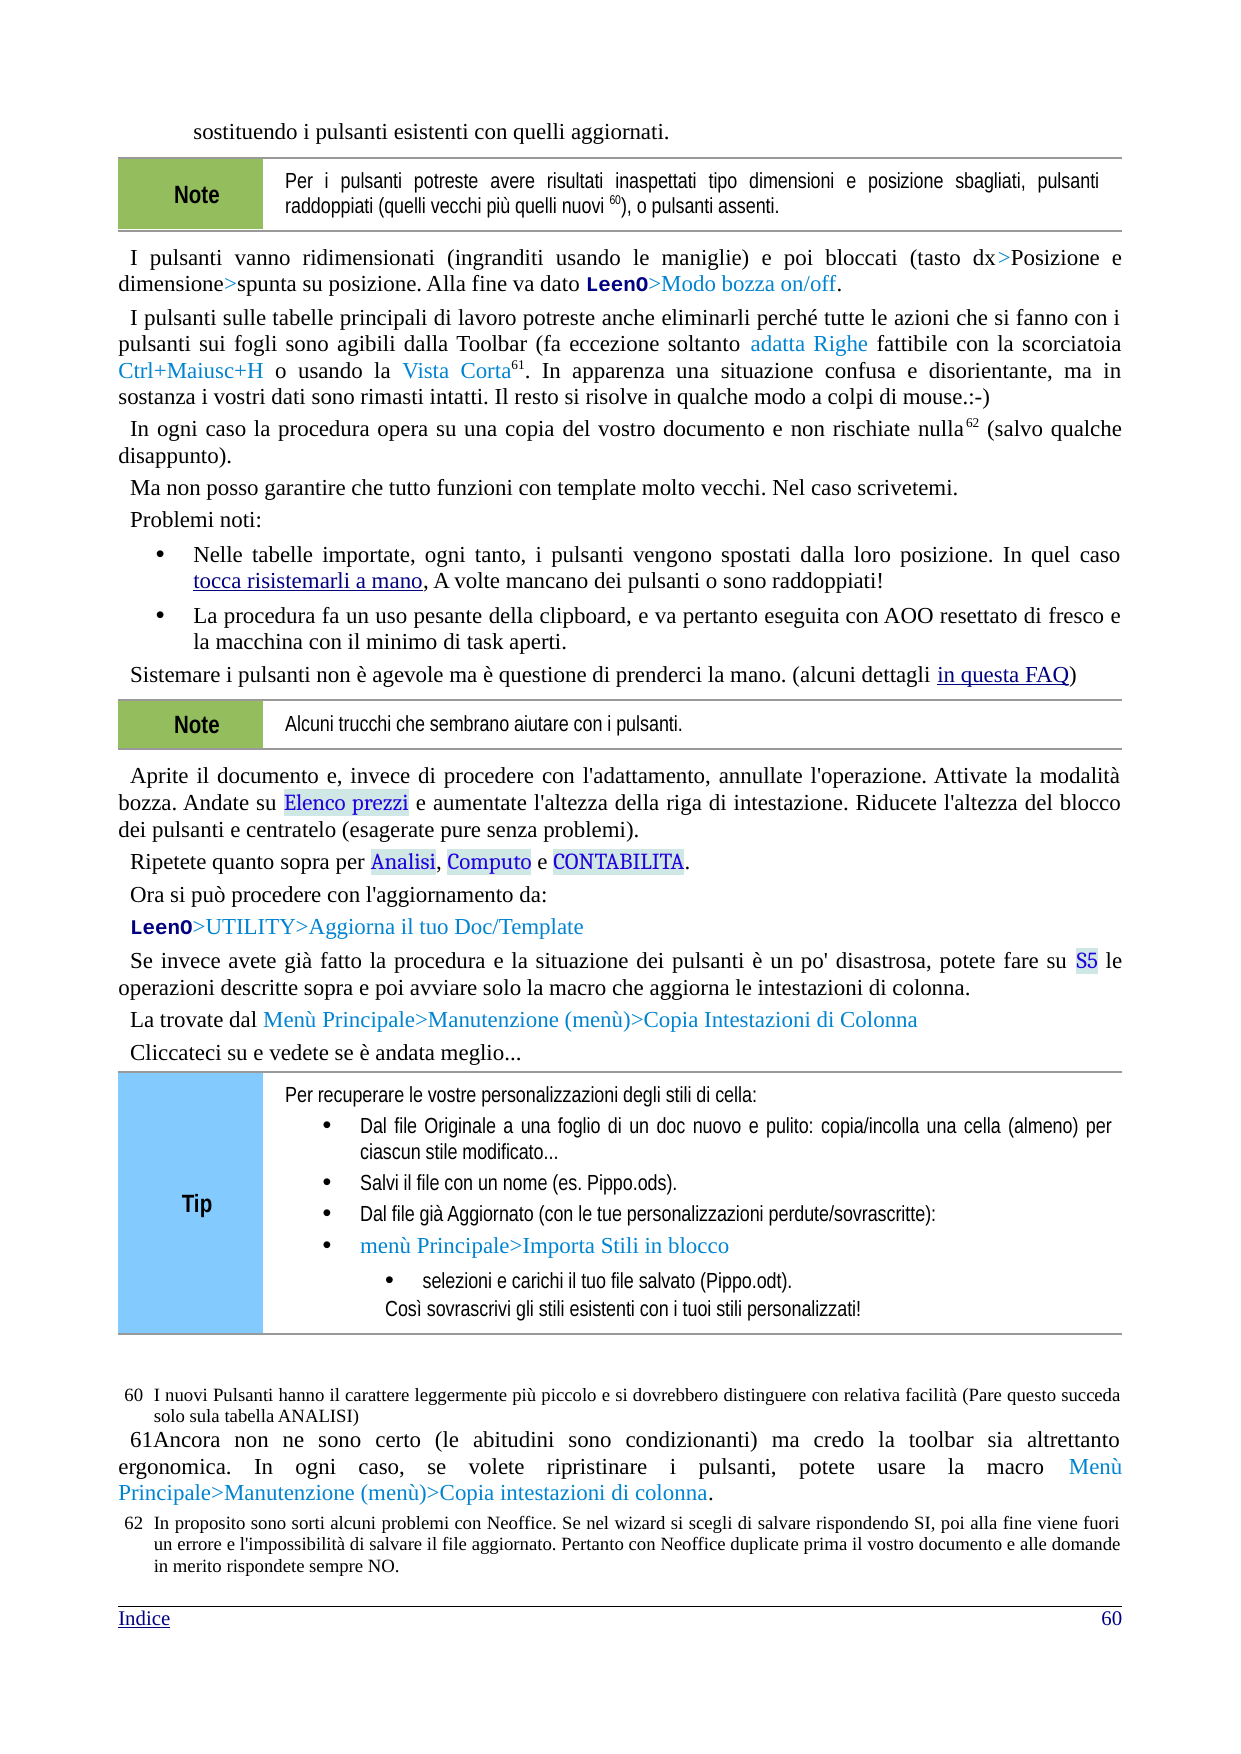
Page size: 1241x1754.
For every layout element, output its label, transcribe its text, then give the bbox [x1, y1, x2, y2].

text I pulsanti sulle tabelle principali di lavoro potreste anche eliminarli perché tutte le azioni che si fanno con i pulsanti sui fogli sono agibili dalla Toolbar (fa eccezione soltanto adatta Righe fattibile con la scorciatoia Ctrl+Maiusc+H o usando la Vista Corta. In apparenza una situazione confusa e disorientante, ma in sostanza i vostri dati sono rimasti intatti. Il resto si risolve in qualche modo a colpi di mouse.:-) [118, 304, 1122, 409]
text In proposito sono sorti alcuni problemi con Neoffice. Se nel wizard si scegli di salvare rispondendo SI, poi alla fine viene fuori un errore e l'impossibilità di salvare il file aggiornato. Pertanto con Neoffice duplicate prima il vostro documento e alle domande in merito rispondete sempre NO. [124, 1512, 1122, 1576]
table_header Alcuni trucchi che sembrano aiutare con i pulsanti. [264, 701, 1122, 748]
table_header Note [118, 159, 263, 229]
text I pulsanti vanno ridimensionati (ingranditi usando le maniglie) e poi bloccati (tasto dx>Posizione e dimensione>spunta su posizione. Alla fine va dato LeenO>Modo bozza on/off. [118, 244, 1122, 298]
text Se invece avete già fatto la procedura e la situazione dei pulsanti è un po' disastrosa, potete fare su S5 le operazioni descritte sopra e poi avviare solo la macro che aggiorna le intestazioni di colonna. [118, 947, 1122, 1000]
table_header Note [118, 701, 263, 748]
text Problemi noti: [118, 506, 1122, 533]
list Nelle tabelle importate, ogni tanto, i pulsanti vengono spostati dalla loro posizione. In quel caso tocca risistemarli a mano, A volte mancano dei pulsanti o sono raddoppiati! [156, 538, 1122, 594]
list La procedura fa un uso pesante della clipboard, e va pertanto eseguita con AOO resettato di fresco e la macchina con il minimo di task aperti. [156, 599, 1122, 655]
table_header Per recuperare le vostre personalizzazioni degli stili di cella: Dal file Originale a una foglio di un doc nuovo e pulito: copia/incolla una cella (almeno) per ciascun stile modificato... Salvi il file con un nome (es. Pippo.ods). Dal file già Aggiornato (con le tue personalizzazioni perdute/sovrascritte): menù Principale>Importa Stili in blocco selezioni e carichi il tuo file salvato (Pippo.odt). Così sovrascrivi gli stili esistenti con i tuoi stili personalizzati! [264, 1073, 1122, 1333]
text LeenO>UTILITY>Aggiorna il tuo Doc/Template [118, 913, 1122, 941]
table_header Per i pulsanti potreste avere risultati inaspettati tipo dimensioni e posizione sbagliati, pulsanti raddoppiati (quelli vecchi più quelli nuovi ), o pulsanti assenti. [264, 159, 1122, 229]
text Ripetete quanto sopra per Analisi, Computo e CONTABILITA. [118, 848, 1122, 875]
list sostituendo i pulsanti esistenti con quelli aggiornati. [156, 118, 1122, 144]
text Ma non posso garantire che tutto funzioni con template molto vecchi. Nel caso scrivetemi. [118, 474, 1122, 500]
text In ogni caso la procedura opera su una copia del vostro documento e non rischiate nulla (salvo qualche disappunto). [118, 415, 1122, 468]
text Cliccateci su e vedete se è andata meglio... [118, 1038, 1122, 1065]
text Ora si può procedere con l'aggiornamento da: [118, 881, 1122, 907]
text La trovate dal Menù Principale>Manutenzione (menù)>Copia Intestazioni di Colonna [118, 1006, 1122, 1033]
text Sistemare i pulsanti non è agevole ma è questione di prenderci la mano. (alcuni dettagli in questa FAQ) [118, 661, 1122, 687]
text Aprite il documento e, invece di procedere con l'adattamento, annullate l'operazione. Attivate la modalità bozza. Andate su Elenco prezzi e aumentate l'altezza della riga di intestazione. Riducete l'altezza del blocco dei pulsanti e centratelo (esagerate pure senza problemi). [118, 762, 1122, 842]
table_header Tip [118, 1073, 263, 1333]
text Ancora non ne sono certo (le abitudini sono condizionanti) ma credo la toolbar sia altrettanto ergonomica. In ogni caso, se volete ripristinare i pulsanti, potete usare la macro Menù Principale>Manutenzione (menù)>Copia intestazioni di colonna. [118, 1427, 1122, 1506]
